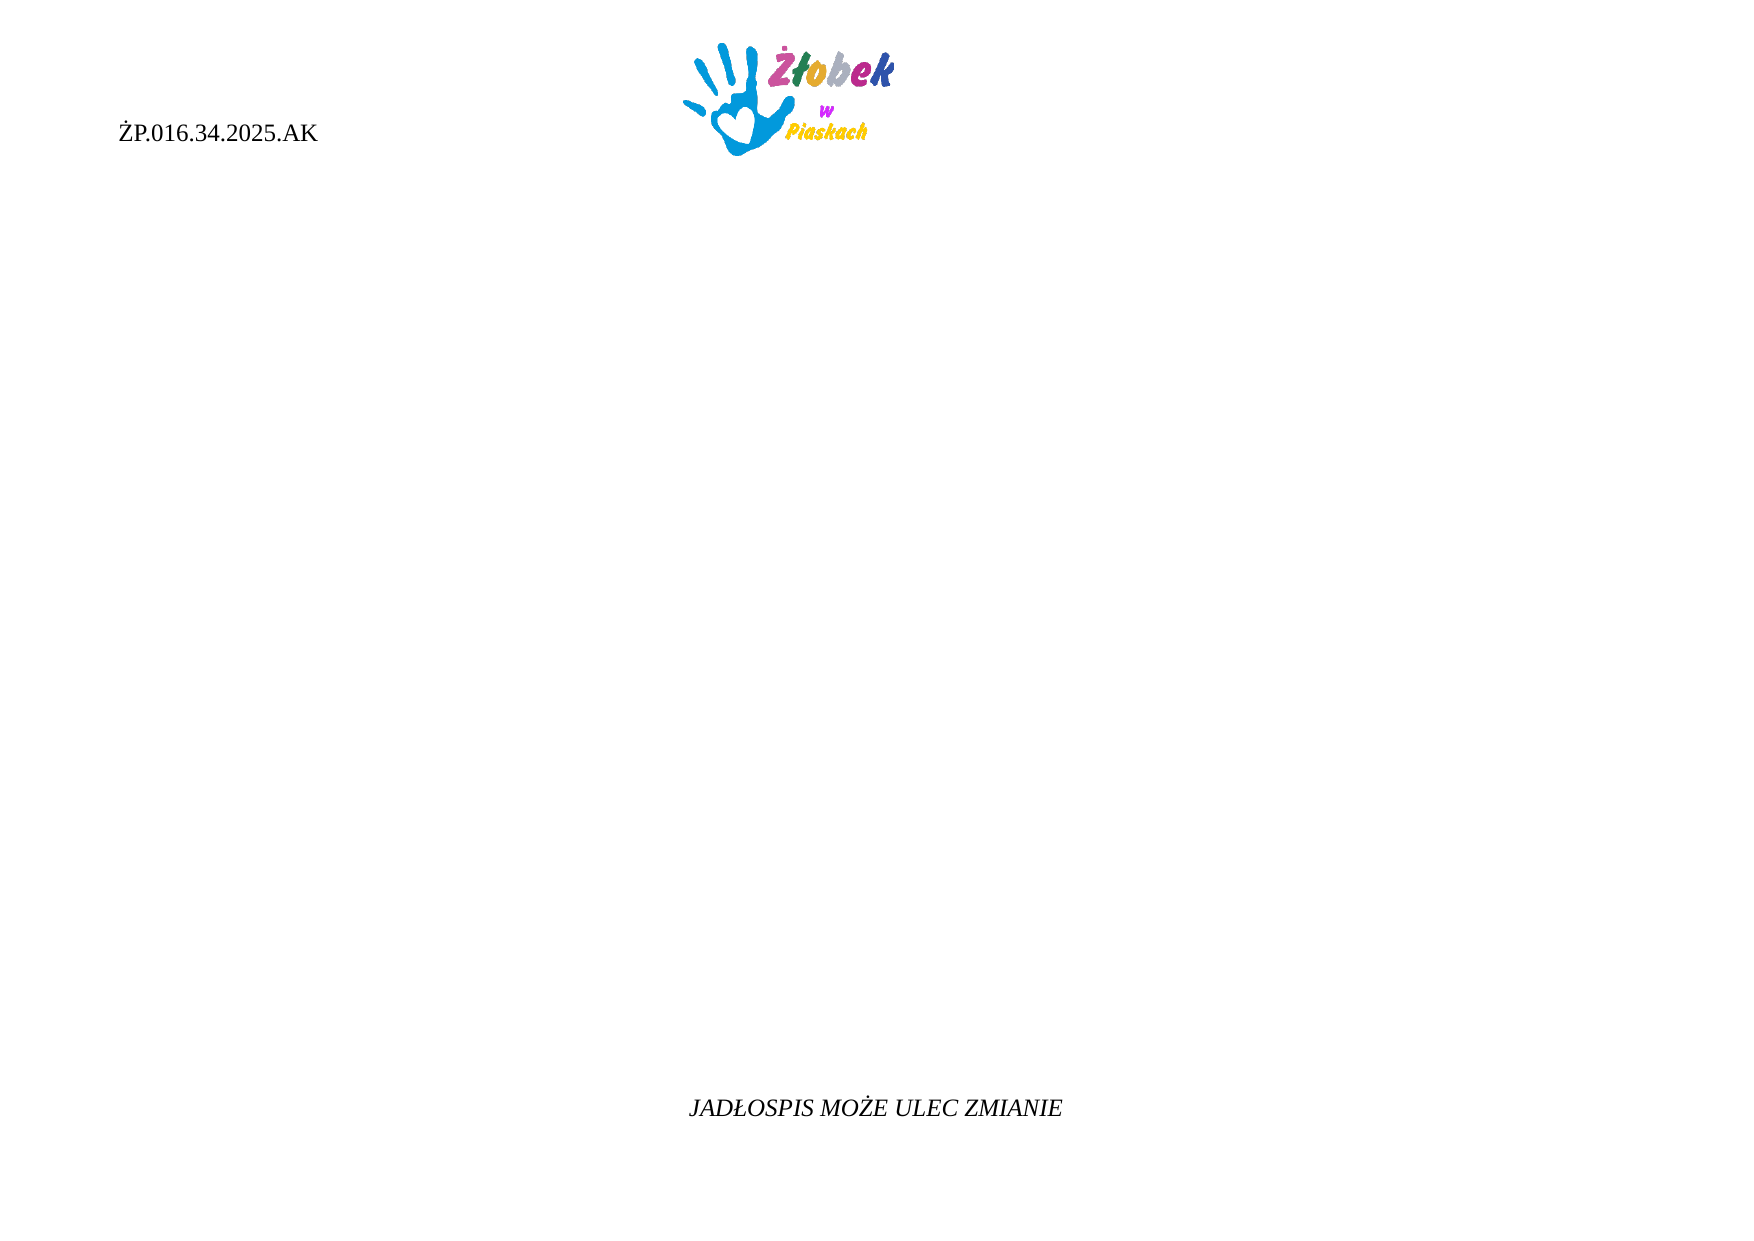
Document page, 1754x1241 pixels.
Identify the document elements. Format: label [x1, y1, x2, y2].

picture [718, 108, 754, 143]
picture [683, 43, 894, 156]
